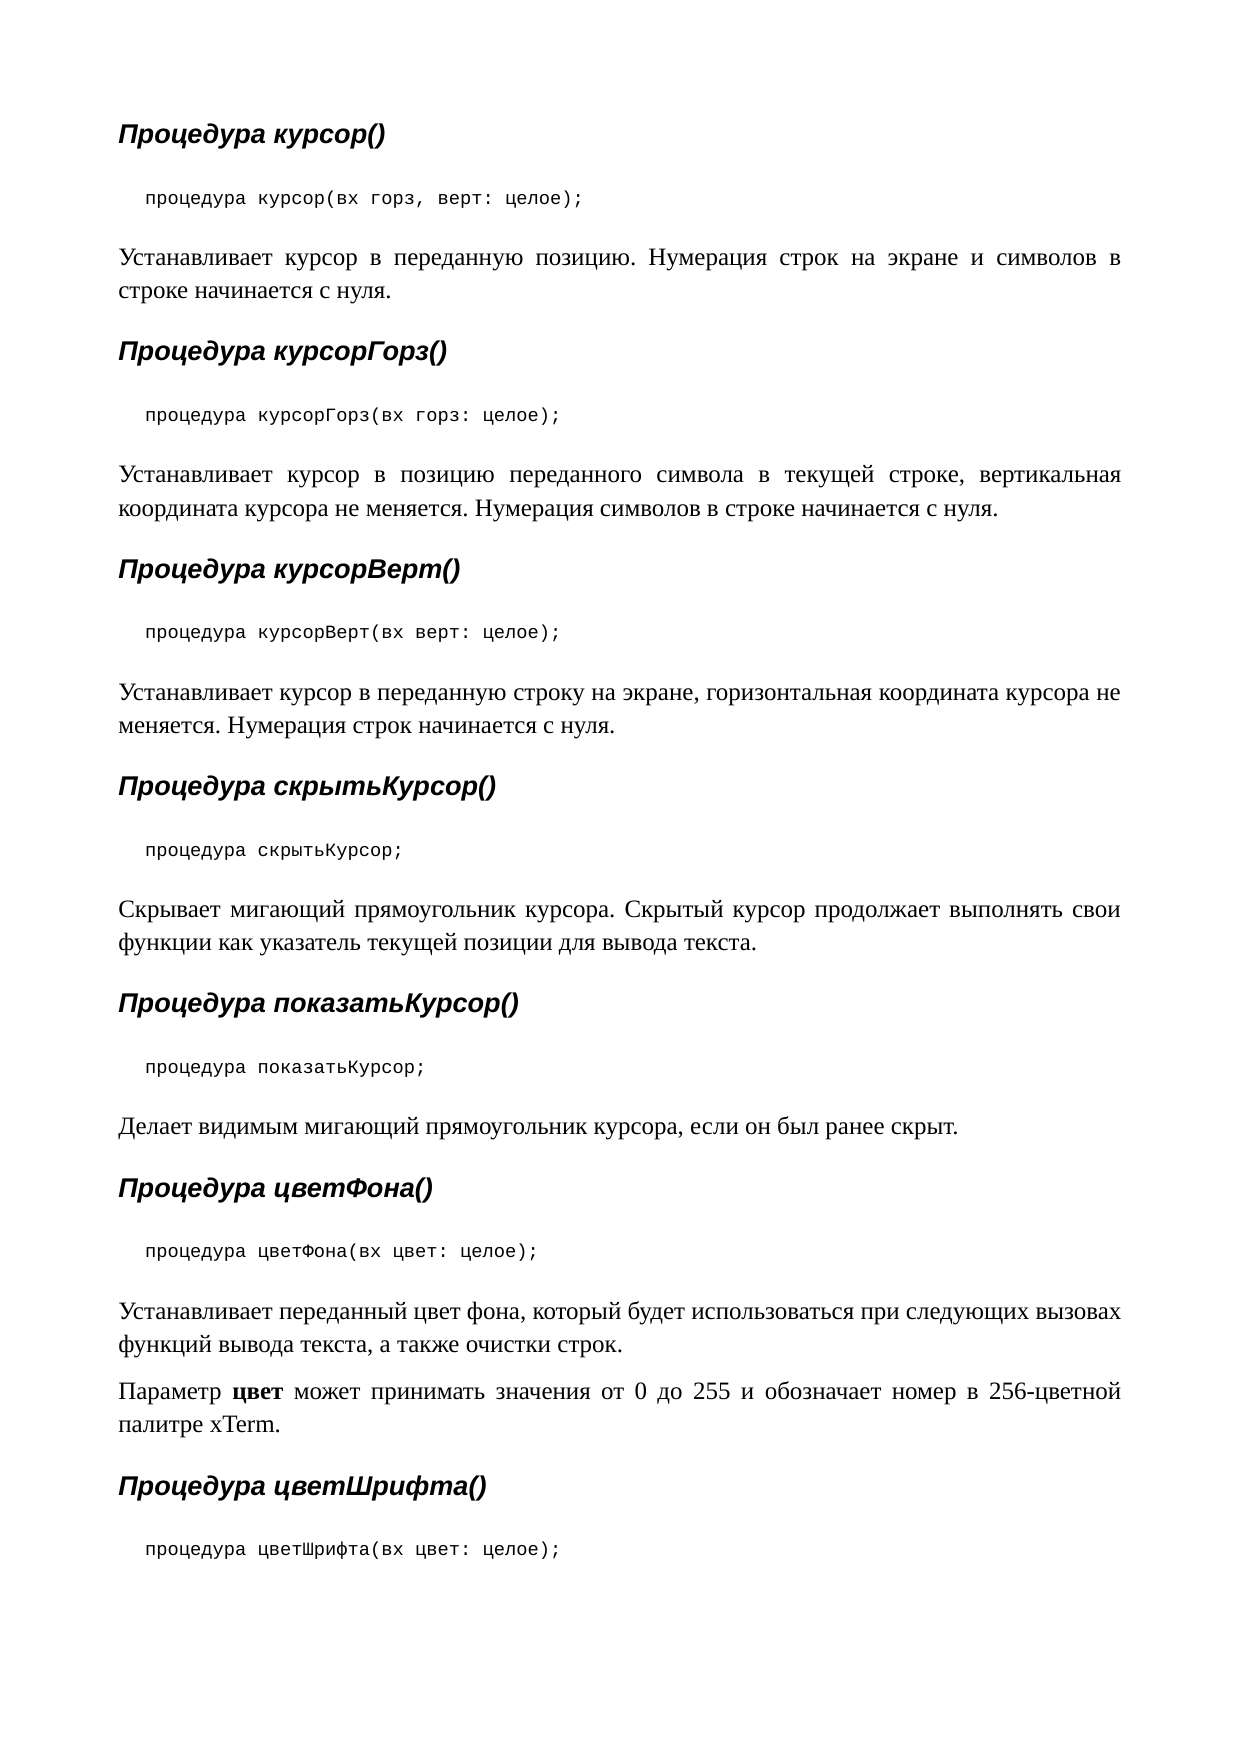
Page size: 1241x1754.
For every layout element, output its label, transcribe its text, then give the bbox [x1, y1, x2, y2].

subtitle Процедура курсорВерт() [118, 553, 1122, 584]
text процедура курсорВерт(вх верт: целое); [136, 614, 1104, 653]
text Делает видимым мигающий прямоугольник курсора, если он был ранее скрыт. [118, 1111, 1122, 1140]
subtitle Процедура курсор() [118, 118, 1122, 149]
subtitle Процедура цветШрифта() [118, 1469, 1122, 1501]
text Устанавливает курсор в переданную строку на экране, горизонтальная координата курсора не меняется. Нумерация строк начинается с нуля. [118, 677, 1122, 739]
text процедура курсорГорз(вх горз: целое); [136, 397, 1104, 436]
text Устанавливает переданный цвет фона, который будет использоваться при следующих вызовах функций вывода текста, а также очистки строк. [118, 1296, 1122, 1357]
subtitle Процедура скрытьКурсор() [118, 770, 1122, 801]
text Параметр цвет может принимать значения от 0 до 255 и обозначает номер в 256-цветной палитре xTerm. [118, 1376, 1122, 1438]
subtitle Процедура цветФона() [118, 1172, 1122, 1203]
text процедура показатьКурсор; [136, 1049, 1104, 1088]
subtitle Процедура показатьКурсор() [118, 987, 1122, 1018]
text Устанавливает курсор в позицию переданного символа в текущей строке, вертикальная координата курсора не меняется. Нумерация символов в строке начинается с нуля. [118, 459, 1122, 521]
text процедура курсор(вх горз, верт: целое); [136, 179, 1104, 218]
subtitle Процедура курсорГорз() [118, 335, 1122, 367]
text процедура цветФона(вх цвет: целое); [136, 1233, 1104, 1272]
text процедура скрытьКурсор; [136, 831, 1104, 870]
text процедура цветШрифта(вх цвет: целое); [136, 1531, 1104, 1570]
text Скрывает мигающий прямоугольник курсора. Скрытый курсор продолжает выполнять свои функции как указатель текущей позиции для вывода текста. [118, 894, 1122, 956]
text Устанавливает курсор в переданную позицию. Нумерация строк на экране и символов в строке начинается с нуля. [118, 242, 1122, 304]
